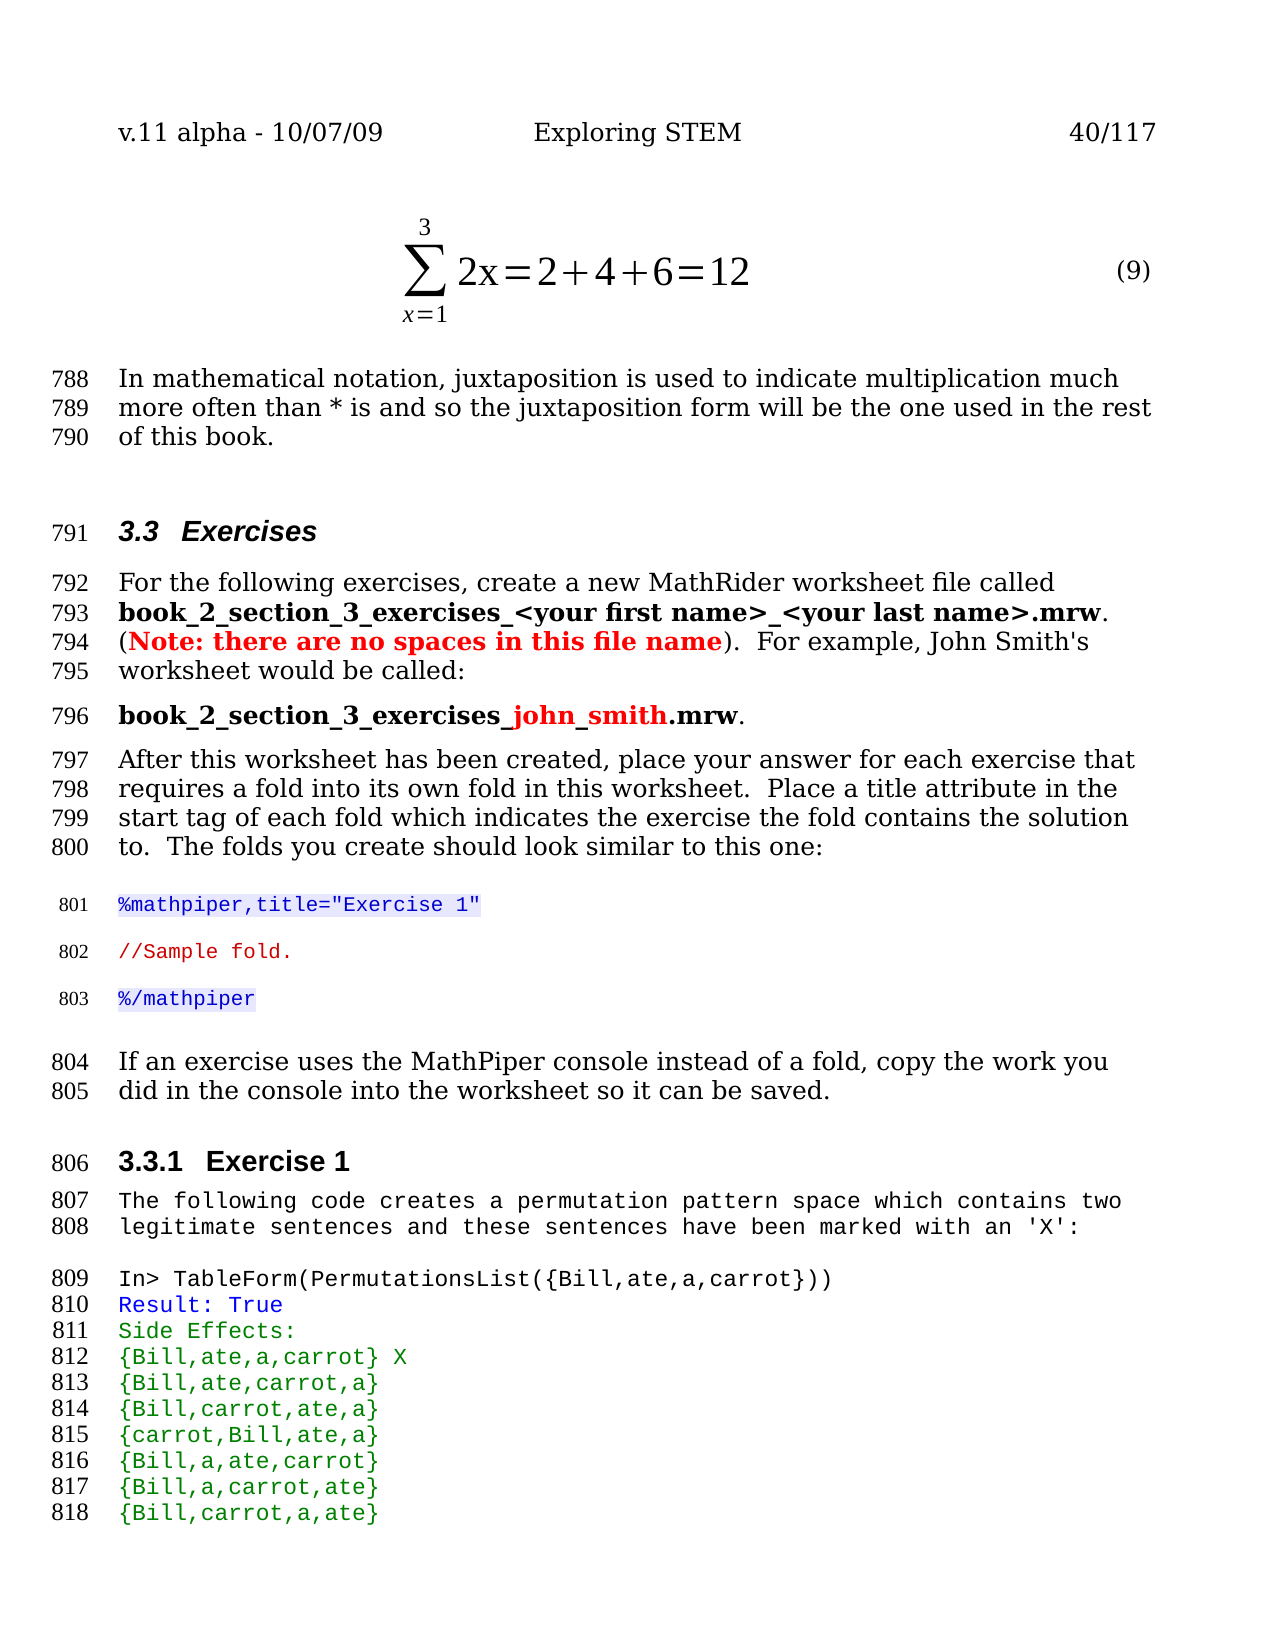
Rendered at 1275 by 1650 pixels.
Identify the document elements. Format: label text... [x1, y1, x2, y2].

text After this worksheet has been created, place your answer for each exercise that requires a fold into its own fold in this worksheet. Place a title attribute in the start tag of each fold which indicates the exercise the fold contains the solution to. The folds you create should look similar to this one: [118, 745, 1157, 862]
subtitle Exercise 1 [118, 1144, 1157, 1178]
text In mathematical notation, juxtaposition is used to indicate multiplication much more often than * is and so the juxtaposition form will be the one used in the rest of this book. [118, 364, 1157, 452]
subtitle Exercises [118, 514, 1157, 548]
text Result: True [118, 1293, 1157, 1319]
text {Bill,a,ate,carrot} [118, 1449, 1157, 1475]
text %mathpiper,title="Exercise 1" [118, 894, 1157, 917]
text {carrot,Bill,ate,a} [118, 1423, 1157, 1449]
text If an exercise uses the MathPiper console instead of a fold, copy the work you did in the console into the worksheet so it can be saved. [118, 1047, 1157, 1105]
table_header (9) [1041, 206, 1157, 335]
text {Bill,a,carrot,ate} [118, 1475, 1157, 1501]
text //Sample fold. [118, 941, 1157, 965]
text book_2_section_3_exercises_john_smith.mrw. [118, 701, 1157, 730]
text {Bill,ate,carrot,a} [118, 1371, 1157, 1397]
text For the following exercises, create a new MathRider worksheet file called book_2_section_3_exercises_<your first name>_<your last name>.mrw. (Note: there are no spaces in this file name). For example, John Smith's worksheet would be called: [118, 569, 1157, 686]
text %/mathpiper [118, 988, 1157, 1012]
text {Bill,ate,a,carrot} X [118, 1345, 1157, 1371]
text In> TableForm(PermutationsList({Bill,ate,a,carrot})) [118, 1268, 1157, 1293]
text The following code creates a permutation pattern space which contains two legitimate sentences and these sentences have been marked with an 'X': [118, 1190, 1157, 1242]
text {Bill,carrot,a,ate} [118, 1501, 1157, 1527]
text {Bill,carrot,ate,a} [118, 1397, 1157, 1423]
text Side Effects: [118, 1319, 1157, 1345]
table_header [118, 206, 1041, 335]
